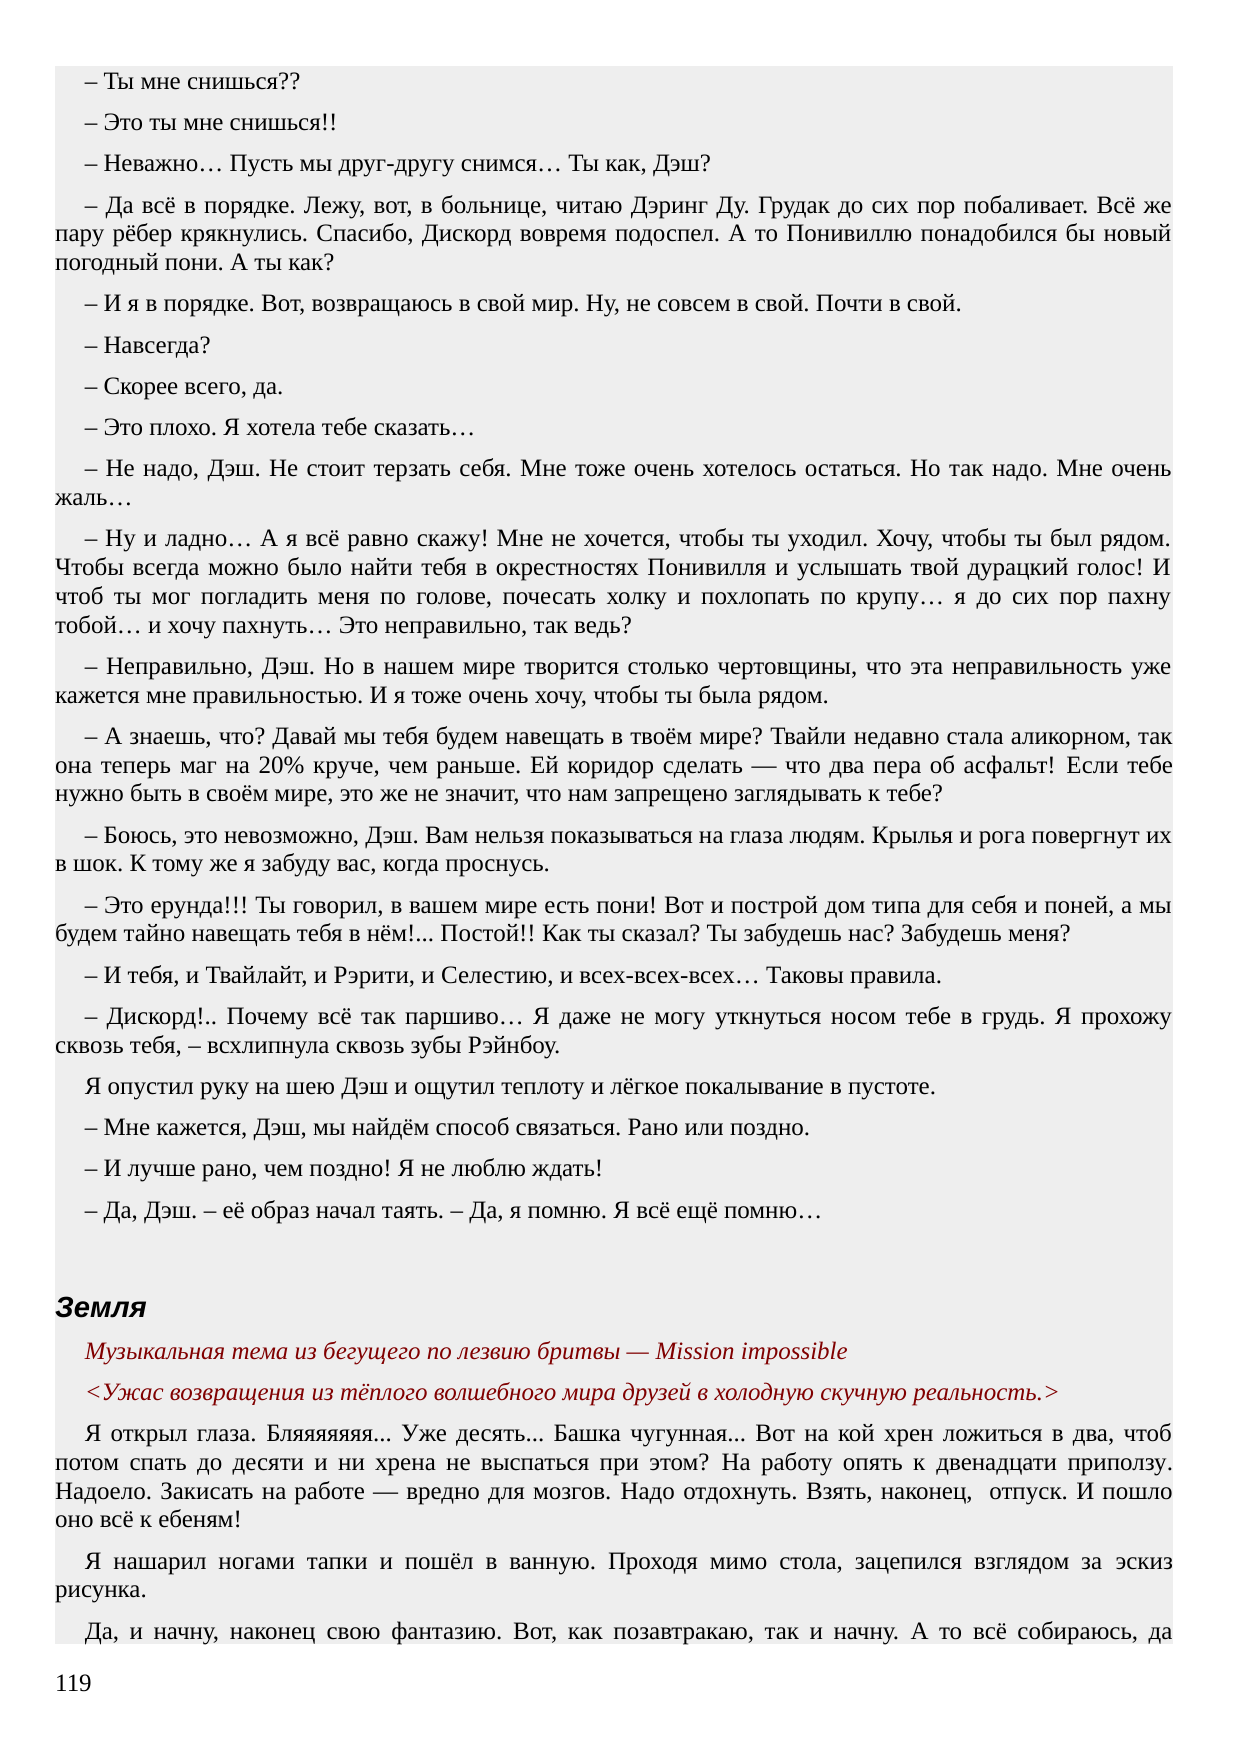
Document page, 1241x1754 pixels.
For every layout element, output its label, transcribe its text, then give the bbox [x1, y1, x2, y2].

text Я опустил руку на шею Дэш и ощутил теплоту и лёгкое покалывание в пустоте. [55, 1071, 1173, 1100]
text – Дискорд!.. Почему всё так паршиво… Я даже не могу уткнуться носом тебе в грудь. Я прохожу сквозь тебя, – всхлипнула сквозь зубы Рэйнбоу. [55, 1001, 1173, 1058]
text – Скорее всего, да. [55, 371, 1173, 400]
text – Это ты мне снишься!! [55, 107, 1173, 136]
text – Да всё в порядке. Лежу, вот, в больнице, читаю Дэринг Ду. Грудак до сих пор побаливает. Всё же пару рёбер крякнулись. Спасибо, Дискорд вовремя подоспел. А то Понивиллю понадобился бы новый погодный пони. А ты как? [55, 190, 1173, 276]
text – А знаешь, что? Давай мы тебя будем навещать в твоём мире? Твайли недавно стала аликорном, так она теперь маг на 20% круче, чем раньше. Ей коридор сделать — что два пера об асфальт! Если тебе нужно быть в своём мире, это же не значит, что нам запрещено заглядывать к тебе? [55, 721, 1173, 807]
text Да, и начну, наконец свою фантазию. Вот, как позавтракаю, так и начну. А то всё собираюсь, да [55, 1616, 1173, 1644]
text – Боюсь, это невозможно, Дэш. Вам нельзя показываться на глаза людям. Крылья и рога повергнут их в шок. К тому же я забуду вас, когда проснусь. [55, 820, 1173, 877]
text – Не надо, Дэш. Не стоит терзать себя. Мне тоже очень хотелось остаться. Но так надо. Мне очень жаль… [55, 453, 1173, 511]
text – Мне кажется, Дэш, мы найдём способ связаться. Рано или поздно. [55, 1112, 1173, 1141]
text <Ужас возвращения из тёплого волшебного мира друзей в холодную скучную реальность.> [55, 1377, 1173, 1406]
text – Это плохо. Я хотела тебе сказать… [55, 412, 1173, 441]
text Музыкальная тема из бегущего по лезвию бритвы — Mission impossible [55, 1336, 1173, 1364]
text – И я в порядке. Вот, возвращаюсь в свой мир. Ну, не совсем в свой. Почти в свой. [55, 288, 1173, 317]
text – Навсегда? [55, 330, 1173, 358]
text Я нашарил ногами тапки и пошёл в ванную. Проходя мимо стола, зацепился взглядом за эскиз рисунка. [55, 1546, 1173, 1603]
text – Ну и ладно… А я всё равно скажу! Мне не хочется, чтобы ты уходил. Хочу, чтобы ты был рядом. Чтобы всегда можно было найти тебя в окрестностях Понивилля и услышать твой дурацкий голос! И чтоб ты мог погладить меня по голове, почесать холку и похлопать по крупу… я до сих пор пахну тобой… и хочу пахнуть… Это неправильно, так ведь? [55, 523, 1173, 638]
text – И лучше рано, чем поздно! Я не люблю ждать! [55, 1153, 1173, 1182]
text – Да, Дэш. – её образ начал таять. – Да, я помню. Я всё ещё помню… [55, 1195, 1173, 1223]
subtitle Земля [55, 1290, 1173, 1323]
text – Ты мне снишься?? [55, 66, 1173, 95]
text – Неважно… Пусть мы друг-другу снимся… Ты как, Дэш? [55, 148, 1173, 177]
text Я открыл глаза. Бляяяяяяя... Уже десять... Башка чугунная... Вот на кой хрен ложиться в два, чтоб потом спать до десяти и ни хрена не выспаться при этом? На работу опять к двенадцати приползу. Надоело. Закисать на работе — вредно для мозгов. Надо отдохнуть. Взять, наконец, отпуск. И пошло оно всё к ебеням! [55, 1418, 1173, 1533]
text – Это ерунда!!! Ты говорил, в вашем мире есть пони! Вот и построй дом типа для себя и поней, а мы будем тайно навещать тебя в нём!... Постой!! Как ты сказал? Ты забудешь нас? Забудешь меня? [55, 890, 1173, 947]
text – Неправильно, Дэш. Но в нашем мире творится столько чертовщины, что эта неправильность уже кажется мне правильностью. И я тоже очень хочу, чтобы ты была рядом. [55, 651, 1173, 708]
text – И тебя, и Твайлайт, и Рэрити, и Селестию, и всех-всех-всех… Таковы правила. [55, 960, 1173, 988]
